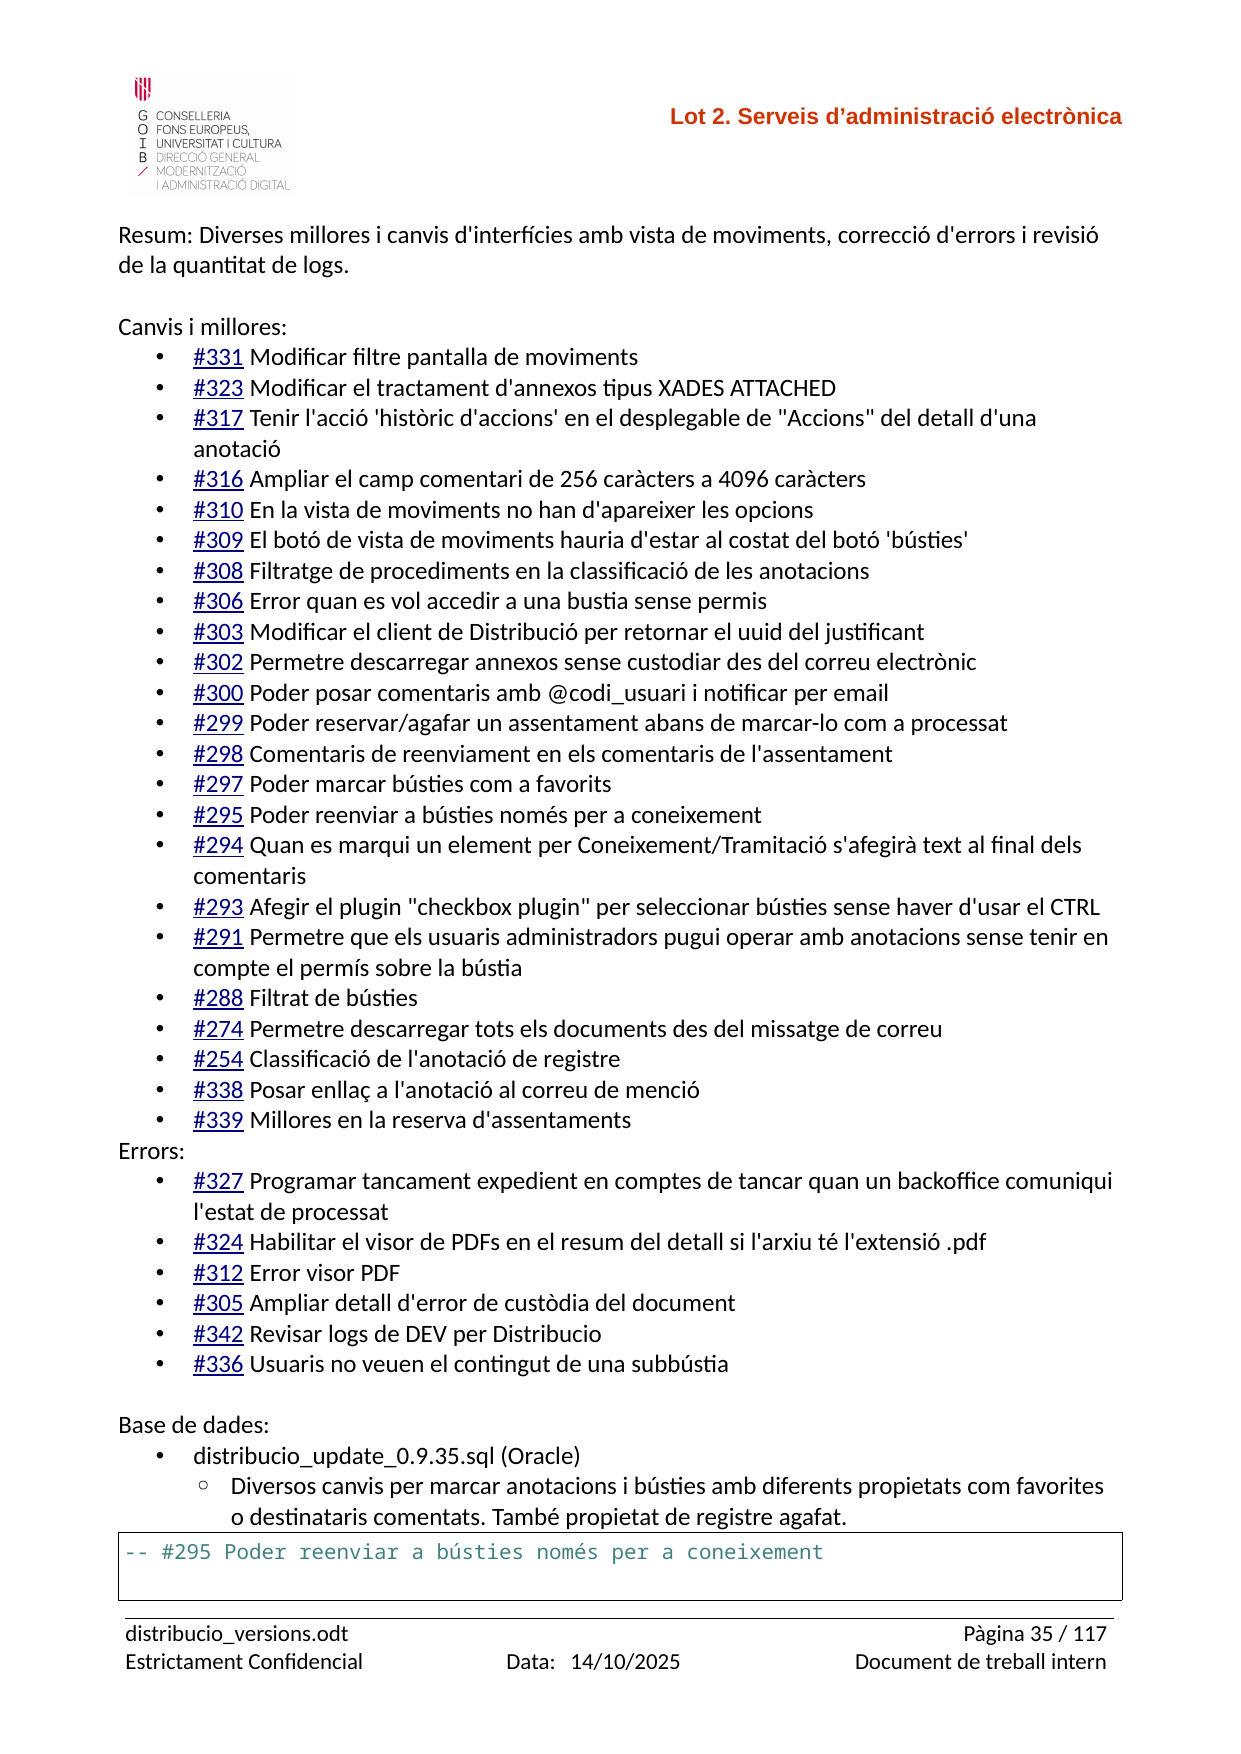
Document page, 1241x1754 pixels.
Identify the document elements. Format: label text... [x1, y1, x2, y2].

list #274 Permetre descarregar tots els documents des del missatge de correu [156, 1013, 1122, 1043]
list #305 Ampliar detall d'error de custòdia del document [156, 1287, 1122, 1318]
list #331 Modificar filtre pantalla de moviments [156, 341, 1122, 372]
list #300 Poder posar comentaris amb @codi_usuari i notificar per email [156, 677, 1122, 707]
list #302 Permetre descarregar annexos sense custodiar des del correu electrònic [156, 646, 1122, 677]
table_header -- #295 Poder reenviar a bústies només per a coneixement [119, 1533, 1122, 1600]
list #310 En la vista de moviments no han d'apareixer les opcions [156, 494, 1122, 524]
list #306 Error quan es vol accedir a una bustia sense permis [156, 585, 1122, 616]
text Errors: [118, 1135, 1122, 1165]
list #299 Poder reservar/agafar un assentament abans de marcar-lo com a processat [156, 707, 1122, 738]
list #308 Filtratge de procediments en la classificació de les anotacions [156, 555, 1122, 585]
list #336 Usuaris no veuen el contingut de una subbústia [156, 1348, 1122, 1379]
list #298 Comentaris de reenviament en els comentaris de l'assentament [156, 738, 1122, 768]
list distribucio_update_0.9.35.sql (Oracle) [156, 1440, 1122, 1471]
text Resum: Diverses millores i canvis d'interfícies amb vista de moviments, correcció d'errors i revisió de la quantitat de logs. [118, 219, 1122, 280]
text Canvis i millores: [118, 311, 1122, 341]
text Base de dades: [118, 1409, 1122, 1440]
list #294 Quan es marqui un element per Coneixement/Tramitació s'afegirà text al final dels comentaris [156, 829, 1122, 891]
list #303 Modificar el client de Distribució per retornar el uuid del justificant [156, 616, 1122, 646]
list #327 Programar tancament expedient en comptes de tancar quan un backoffice comuniqui l'estat de processat [156, 1165, 1122, 1226]
list #338 Posar enllaç a l'anotació al correu de menció [156, 1074, 1122, 1104]
list #291 Permetre que els usuaris administradors pugui operar amb anotacions sense tenir en compte el permís sobre la bústia [156, 921, 1122, 982]
list #323 Modificar el tractament d'annexos tipus XADES ATTACHED [156, 372, 1122, 402]
list #295 Poder reenviar a bústies només per a coneixement [156, 799, 1122, 829]
list #297 Poder marcar bústies com a favorits [156, 768, 1122, 799]
list #317 Tenir l'acció 'històric d'accions' en el desplegable de "Accions" del detall d'una anotació [156, 402, 1122, 463]
picture [126, 70, 299, 197]
list #339 Millores en la reserva d'assentaments [156, 1104, 1122, 1135]
list #312 Error visor PDF [156, 1257, 1122, 1287]
list #309 El botó de vista de moviments hauria d'estar al costat del botó 'bústies' [156, 524, 1122, 555]
list #254 Classificació de l'anotació de registre [156, 1043, 1122, 1074]
list #324 Habilitar el visor de PDFs en el resum del detall si l'arxiu té l'extensió .pdf [156, 1226, 1122, 1257]
list Diversos canvis per marcar anotacions i bústies amb diferents propietats com favorites o destinataris comentats. També propietat de registre agafat. [193, 1471, 1122, 1532]
list #288 Filtrat de bústies [156, 982, 1122, 1013]
list #342 Revisar logs de DEV per Distribucio [156, 1318, 1122, 1348]
list #293 Afegir el plugin "checkbox plugin" per seleccionar bústies sense haver d'usar el CTRL [156, 891, 1122, 921]
list #316 Ampliar el camp comentari de 256 caràcters a 4096 caràcters [156, 463, 1122, 494]
